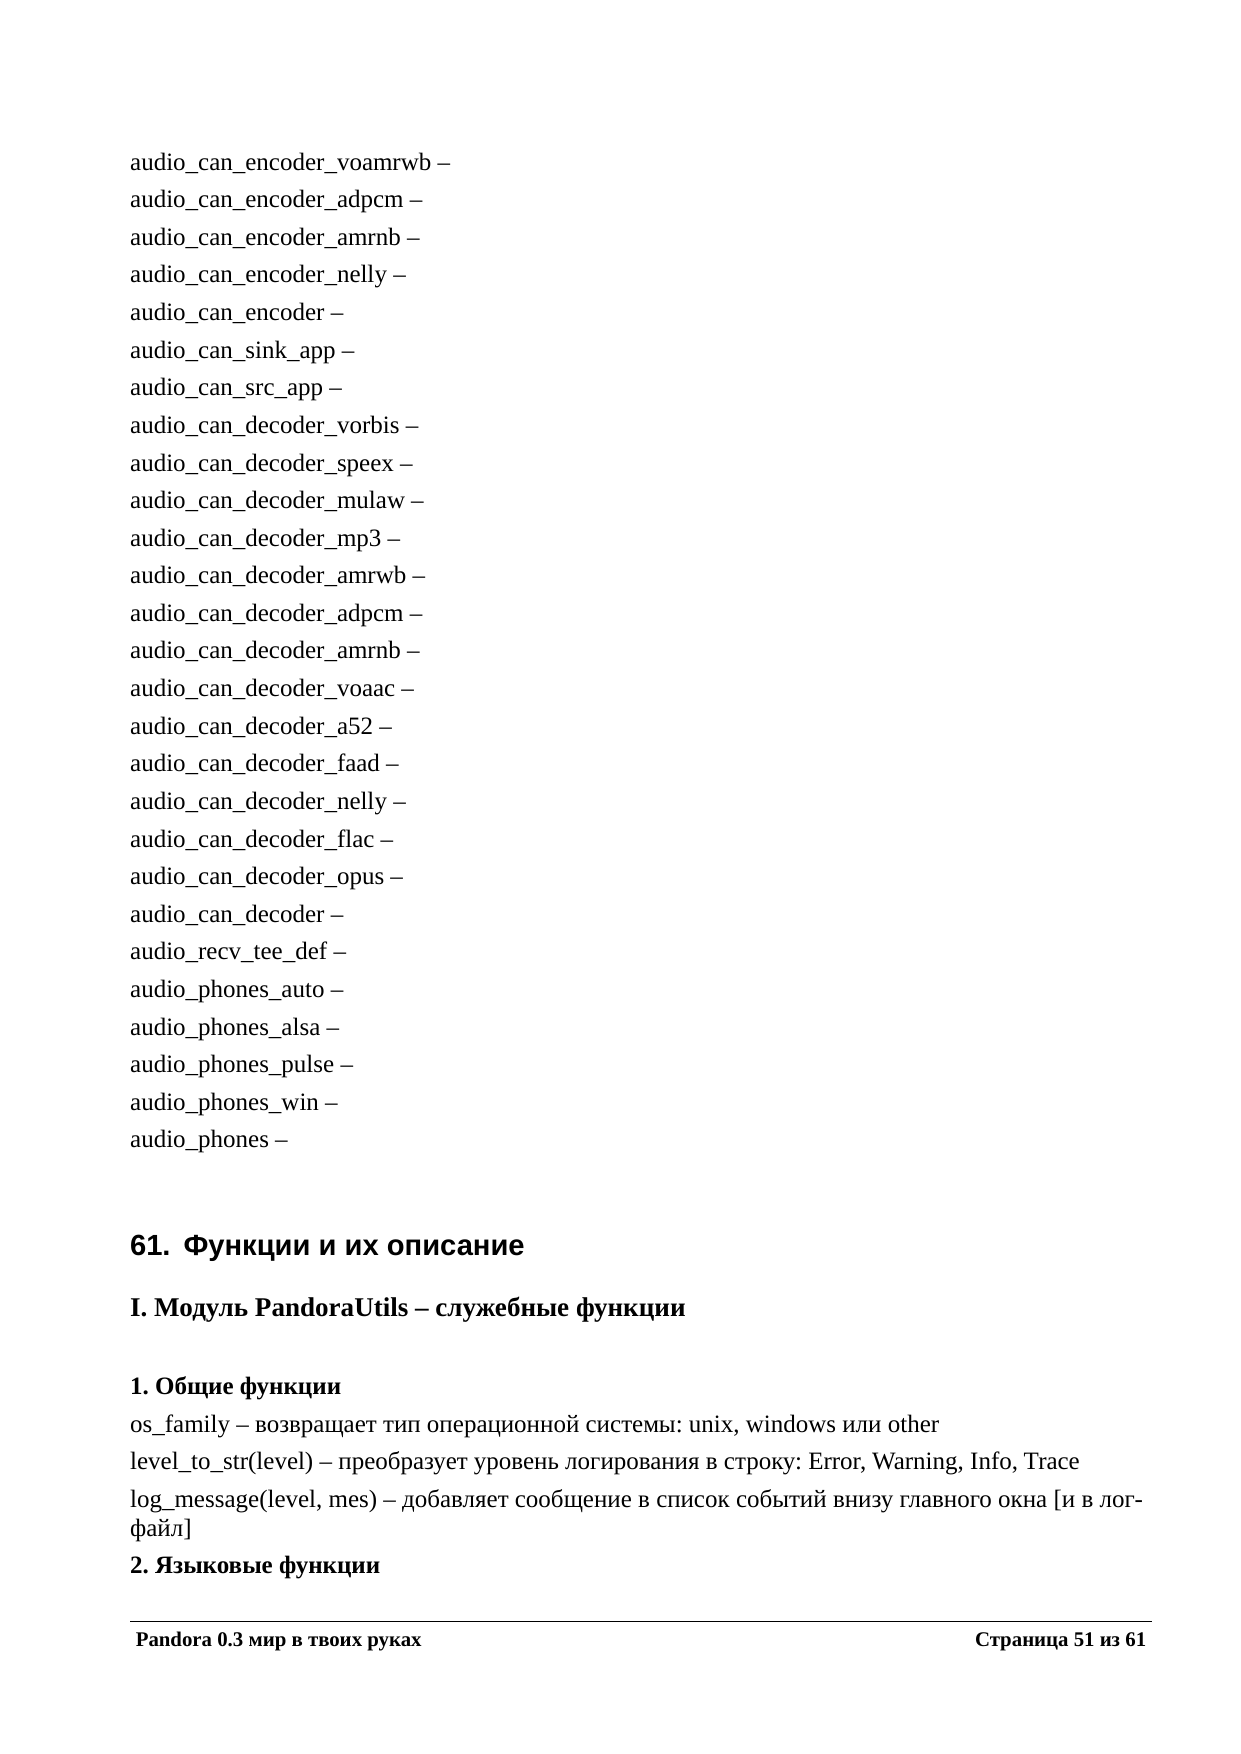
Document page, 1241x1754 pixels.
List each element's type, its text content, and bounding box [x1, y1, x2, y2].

text audio_phones_auto – [130, 974, 1152, 1003]
text 2. Языковые функции [130, 1550, 1152, 1579]
text audio_can_decoder_speex – [130, 448, 1152, 476]
text audio_can_encoder_adpcm – [130, 184, 1152, 213]
text audio_can_decoder_voaac – [130, 673, 1152, 702]
text audio_can_decoder_faad – [130, 748, 1152, 777]
text log_message(level, mes) – добавляет сообщение в список событий внизу главного окна [и в лог-файл] [130, 1484, 1152, 1541]
subtitle Функции и их описание [130, 1227, 1152, 1261]
text audio_can_decoder_adpcm – [130, 598, 1152, 627]
text audio_can_decoder_vorbis – [130, 410, 1152, 439]
text audio_phones – [130, 1124, 1152, 1153]
text audio_phones_alsa – [130, 1012, 1152, 1040]
text audio_can_encoder_voamrwb – [130, 147, 1152, 176]
text audio_can_encoder – [130, 297, 1152, 326]
text level_to_str(level) – преобразует уровень логирования в строку: Error, Warning, Info, Trace [130, 1446, 1152, 1475]
text audio_can_decoder_opus – [130, 861, 1152, 890]
text audio_can_decoder_mulaw – [130, 485, 1152, 514]
text audio_can_decoder_nelly – [130, 786, 1152, 815]
text audio_can_decoder_amrnb – [130, 636, 1152, 664]
text audio_can_sink_app – [130, 335, 1152, 363]
text audio_can_decoder_amrwb – [130, 560, 1152, 589]
text audio_can_decoder_a52 – [130, 711, 1152, 739]
text audio_can_decoder_flac – [130, 824, 1152, 852]
text audio_can_decoder – [130, 899, 1152, 928]
text audio_can_src_app – [130, 372, 1152, 401]
text audio_recv_tee_def – [130, 936, 1152, 965]
text audio_can_decoder_mp3 – [130, 523, 1152, 552]
text I. Модуль PandoraUtils – служебные функции [130, 1291, 1152, 1322]
text audio_can_encoder_amrnb – [130, 222, 1152, 251]
text os_family – возвращает тип операционной системы: unix, windows или other [130, 1409, 1152, 1437]
text 1. Общие функции [130, 1371, 1152, 1400]
text audio_phones_pulse – [130, 1049, 1152, 1078]
text audio_can_encoder_nelly – [130, 259, 1152, 288]
text audio_phones_win – [130, 1087, 1152, 1116]
